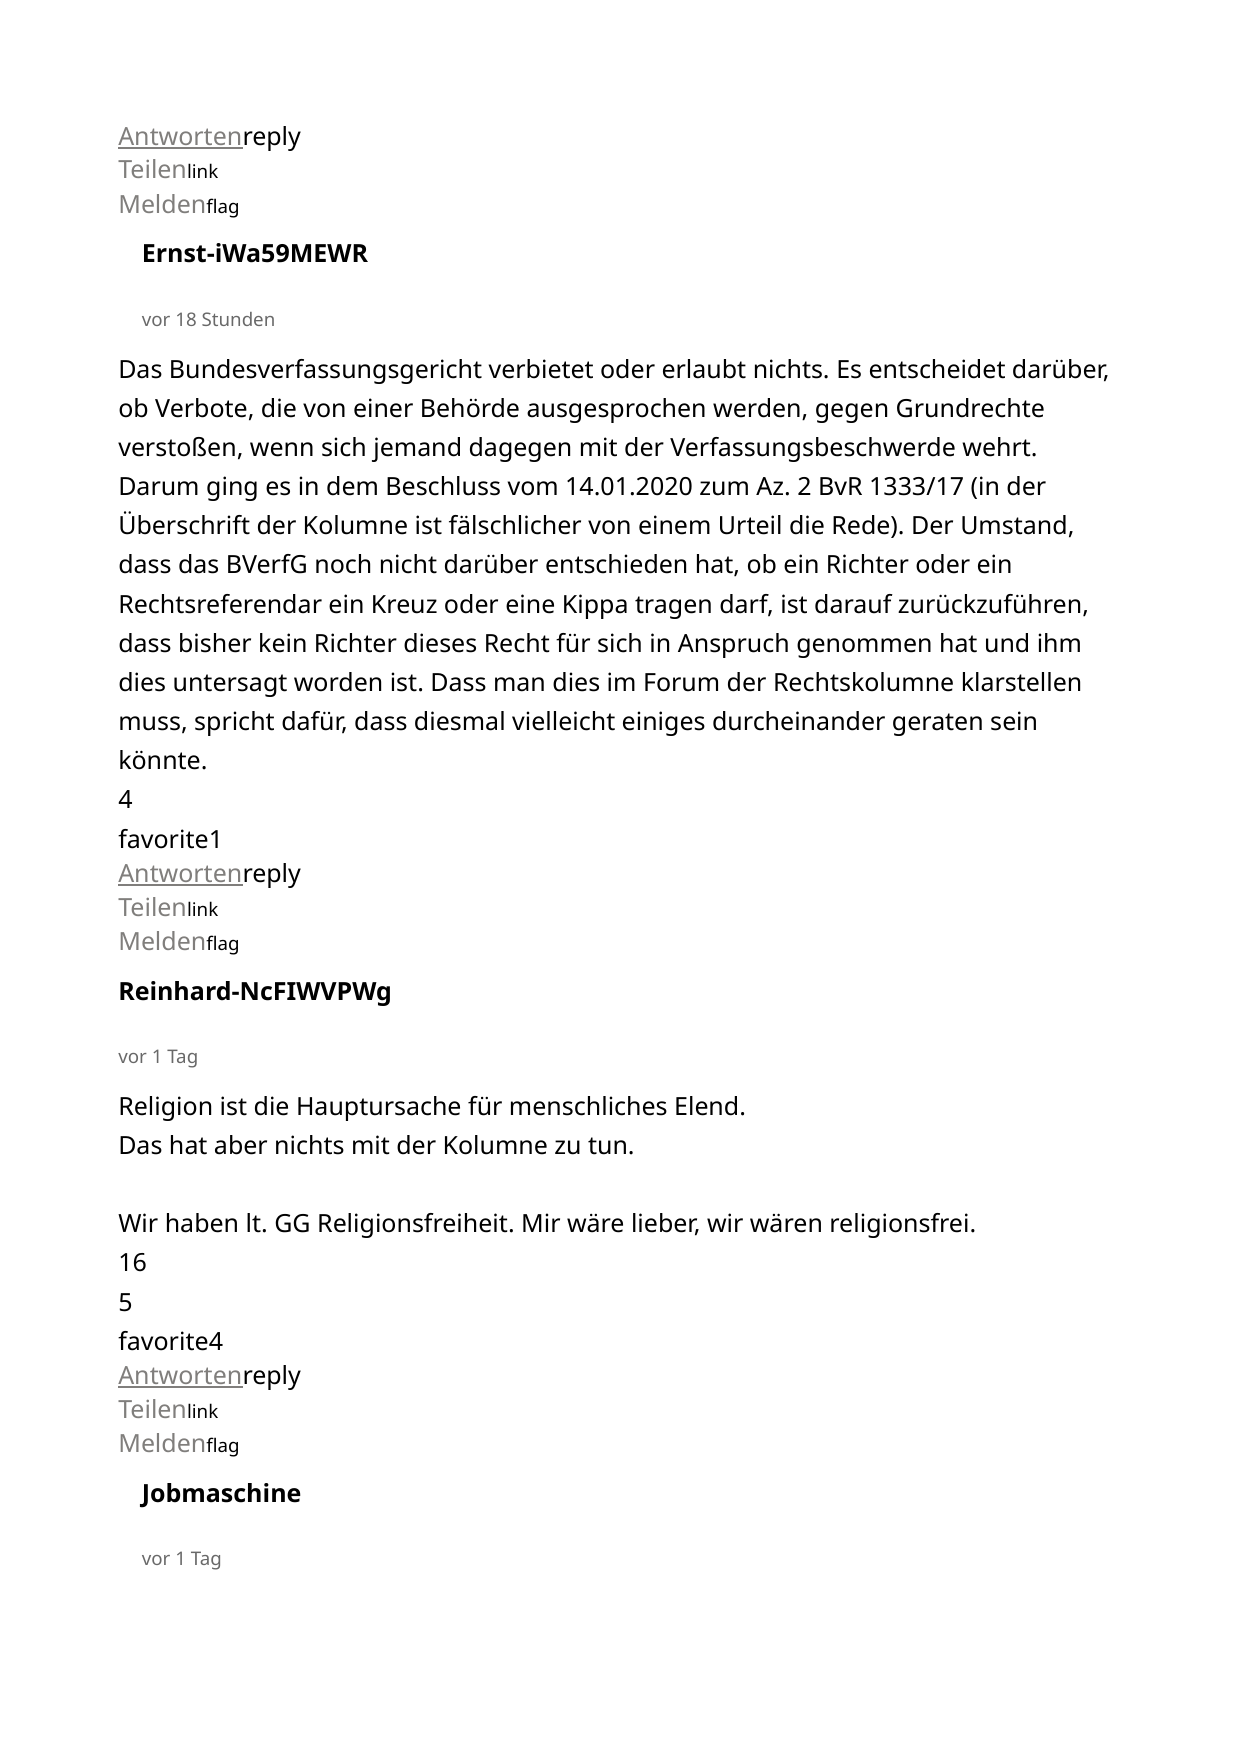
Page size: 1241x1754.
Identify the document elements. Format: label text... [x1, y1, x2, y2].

text Meldenflag [118, 1426, 1122, 1460]
text favorite4 [118, 1323, 1122, 1357]
text Reinhard-NcFIWVPWg [118, 973, 1114, 1007]
text Meldenflag [118, 923, 1122, 957]
text vor 1 Tag [118, 1043, 1117, 1069]
text Jobmaschine [142, 1475, 1114, 1509]
text vor 1 Tag [142, 1546, 1117, 1571]
text 5 [118, 1284, 1122, 1318]
text Ernst-iWa59MEWR [142, 236, 1114, 270]
text Antwortenreply [118, 855, 1122, 889]
text 4 [118, 782, 1122, 816]
text Teilenlink [118, 889, 1122, 923]
text Meldenflag [118, 186, 1122, 220]
text Antwortenreply [118, 1357, 1122, 1392]
text vor 18 Stunden [142, 306, 1117, 332]
text Das Bundesverfassungsgericht verbietet oder erlaubt nichts. Es entscheidet darüber, ob Verbote, die von einer Behörde ausgesprochen werden, gegen Grundrechte verstoßen, wenn sich jemand dagegen mit der Verfassungsbeschwerde wehrt. Darum ging es in dem Beschluss vom 14.01.2020 zum Az. 2 BvR 1333/17 (in der Überschrift der Kolumne ist fälschlicher von einem Urteil die Rede). Der Umstand, dass das BVerfG noch nicht darüber entschieden hat, ob ein Richter oder ein Rechtsreferendar ein Kreuz oder eine Kippa tragen darf, ist darauf zurückzuführen, dass bisher kein Richter dieses Recht für sich in Anspruch genommen hat und ihm dies untersagt worden ist. Dass man dies im Forum der Rechtskolumne klarstellen muss, spricht dafür, dass diesmal vielleicht einiges durcheinander geraten sein könnte. [118, 351, 1122, 777]
text Teilenlink [118, 1392, 1122, 1426]
text favorite1 [118, 821, 1122, 855]
text 16 [118, 1245, 1122, 1279]
text Religion ist die Hauptursache für menschliches Elend. Das hat aber nichts mit der Kolumne zu tun. Wir haben lt. GG Religionsfreiheit. Mir wäre lieber, wir wären religionsfrei. [118, 1088, 1122, 1240]
text Antwortenreply [118, 118, 1122, 152]
text Teilenlink [118, 152, 1122, 186]
